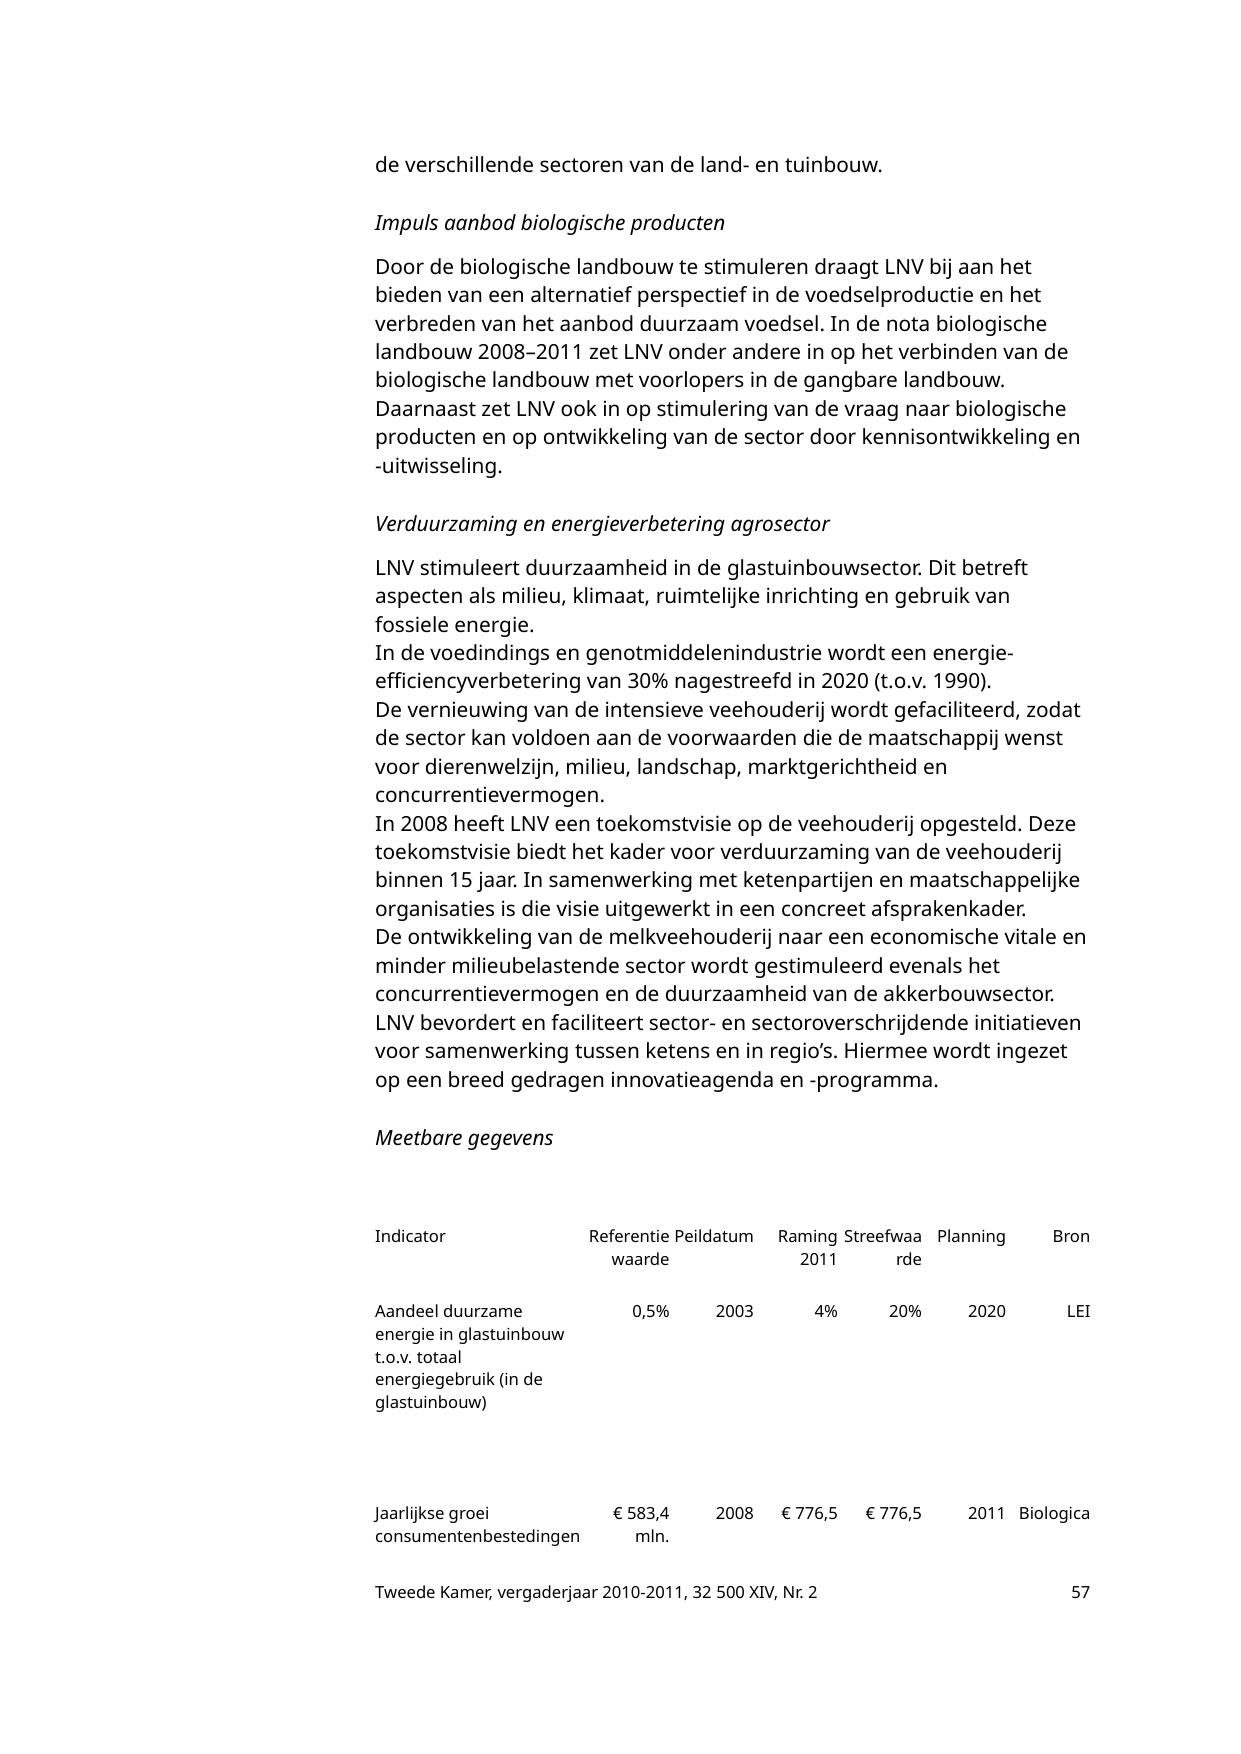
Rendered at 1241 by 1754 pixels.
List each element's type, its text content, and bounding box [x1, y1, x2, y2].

table_cell Jaarlijkse groei consumentenbestedingen [375, 1502, 585, 1554]
table_header Streefwaarde [838, 1225, 922, 1300]
table_header Peildatum [669, 1225, 753, 1300]
text Impuls aanbod biologische producten [375, 208, 1090, 237]
table_header Referentiewaarde [585, 1225, 669, 1300]
table_cell 2020 [922, 1300, 1006, 1443]
table_cell 2008 [669, 1502, 753, 1554]
table_cell [1006, 1444, 1090, 1502]
table_header Planning [922, 1225, 1006, 1300]
table_header Bron [1006, 1225, 1090, 1300]
table_cell 0,5% [585, 1300, 669, 1443]
text LNV bevordert en faciliteert sector- en sectoroverschrijdende initiatieven voor samenwerking tussen ketens en in regio’s. Hiermee wordt ingezet op een breed gedragen innovatieagenda en -programma. [375, 1008, 1090, 1093]
table_cell [669, 1444, 753, 1502]
text De vernieuwing van de intensieve veehouderij wordt gefaciliteerd, zodat de sector kan voldoen aan de voorwaarden die de maatschappij wenst voor dierenwelzijn, milieu, landschap, marktgerichtheid en concurrentievermogen. [375, 695, 1090, 809]
table_cell € 776,5 [838, 1502, 922, 1554]
table_cell LEI [1006, 1300, 1090, 1443]
table_cell 2011 [922, 1502, 1006, 1554]
text Verduurzaming en energieverbetering agrosector [375, 509, 1090, 538]
text Door de biologische landbouw te stimuleren draagt LNV bij aan het bieden van een alternatief perspectief in de voedselproductie en het verbreden van het aanbod duurzaam voedsel. In de nota biologische landbouw 2008–2011 zet LNV onder andere in op het verbinden van de biologische landbouw met voorlopers in de gangbare landbouw. Daarnaast zet LNV ook in op stimulering van de vraag naar biologische producten en op ontwikkeling van de sector door kennisontwikkeling en -uitwisseling. [375, 252, 1090, 479]
text In 2008 heeft LNV een toekomstvisie op de veehouderij opgesteld. Deze toekomstvisie biedt het kader voor verduurzaming van de veehouderij binnen 15 jaar. In samenwerking met ketenpartijen en maatschappelijke organisaties is die visie uitgewerkt in een concreet afsprakenkader. [375, 809, 1090, 922]
table_cell Aandeel duurzame energie in glastuinbouw t.o.v. totaal energiegebruik (in de glastuinbouw) [375, 1300, 585, 1443]
text De ontwikkeling van de melkveehouderij naar een economische vitale en minder milieubelastende sector wordt gestimuleerd evenals het concurrentievermogen en de duurzaamheid van de akkerbouwsector. [375, 922, 1090, 1008]
table_cell [585, 1444, 669, 1502]
table_cell € 583,4 mln. [585, 1502, 669, 1554]
table_cell [922, 1444, 1006, 1502]
table_cell [375, 1444, 585, 1502]
table_cell [838, 1444, 922, 1502]
table_header Indicator [375, 1225, 585, 1300]
table_cell 20% [838, 1300, 922, 1443]
text In de voedindings en genotmiddelenindustrie wordt een energie-efficiencyverbetering van 30% nagestreefd in 2020 (t.o.v. 1990). [375, 638, 1090, 695]
text LNV stimuleert duurzaamheid in de glastuinbouwsector. Dit betreft aspecten als milieu, klimaat, ruimtelijke inrichting en gebruik van fossiele energie. [375, 553, 1090, 638]
table_cell 4% [754, 1300, 838, 1443]
text de verschillende sectoren van de land- en tuinbouw. [375, 150, 1090, 178]
text Meetbare gegevens [375, 1123, 1090, 1152]
table_cell [754, 1444, 838, 1502]
table_cell Biologica [1006, 1502, 1090, 1554]
table_header Raming 2011 [754, 1225, 838, 1300]
table_cell € 776,5 [754, 1502, 838, 1554]
table_cell 2003 [669, 1300, 753, 1443]
